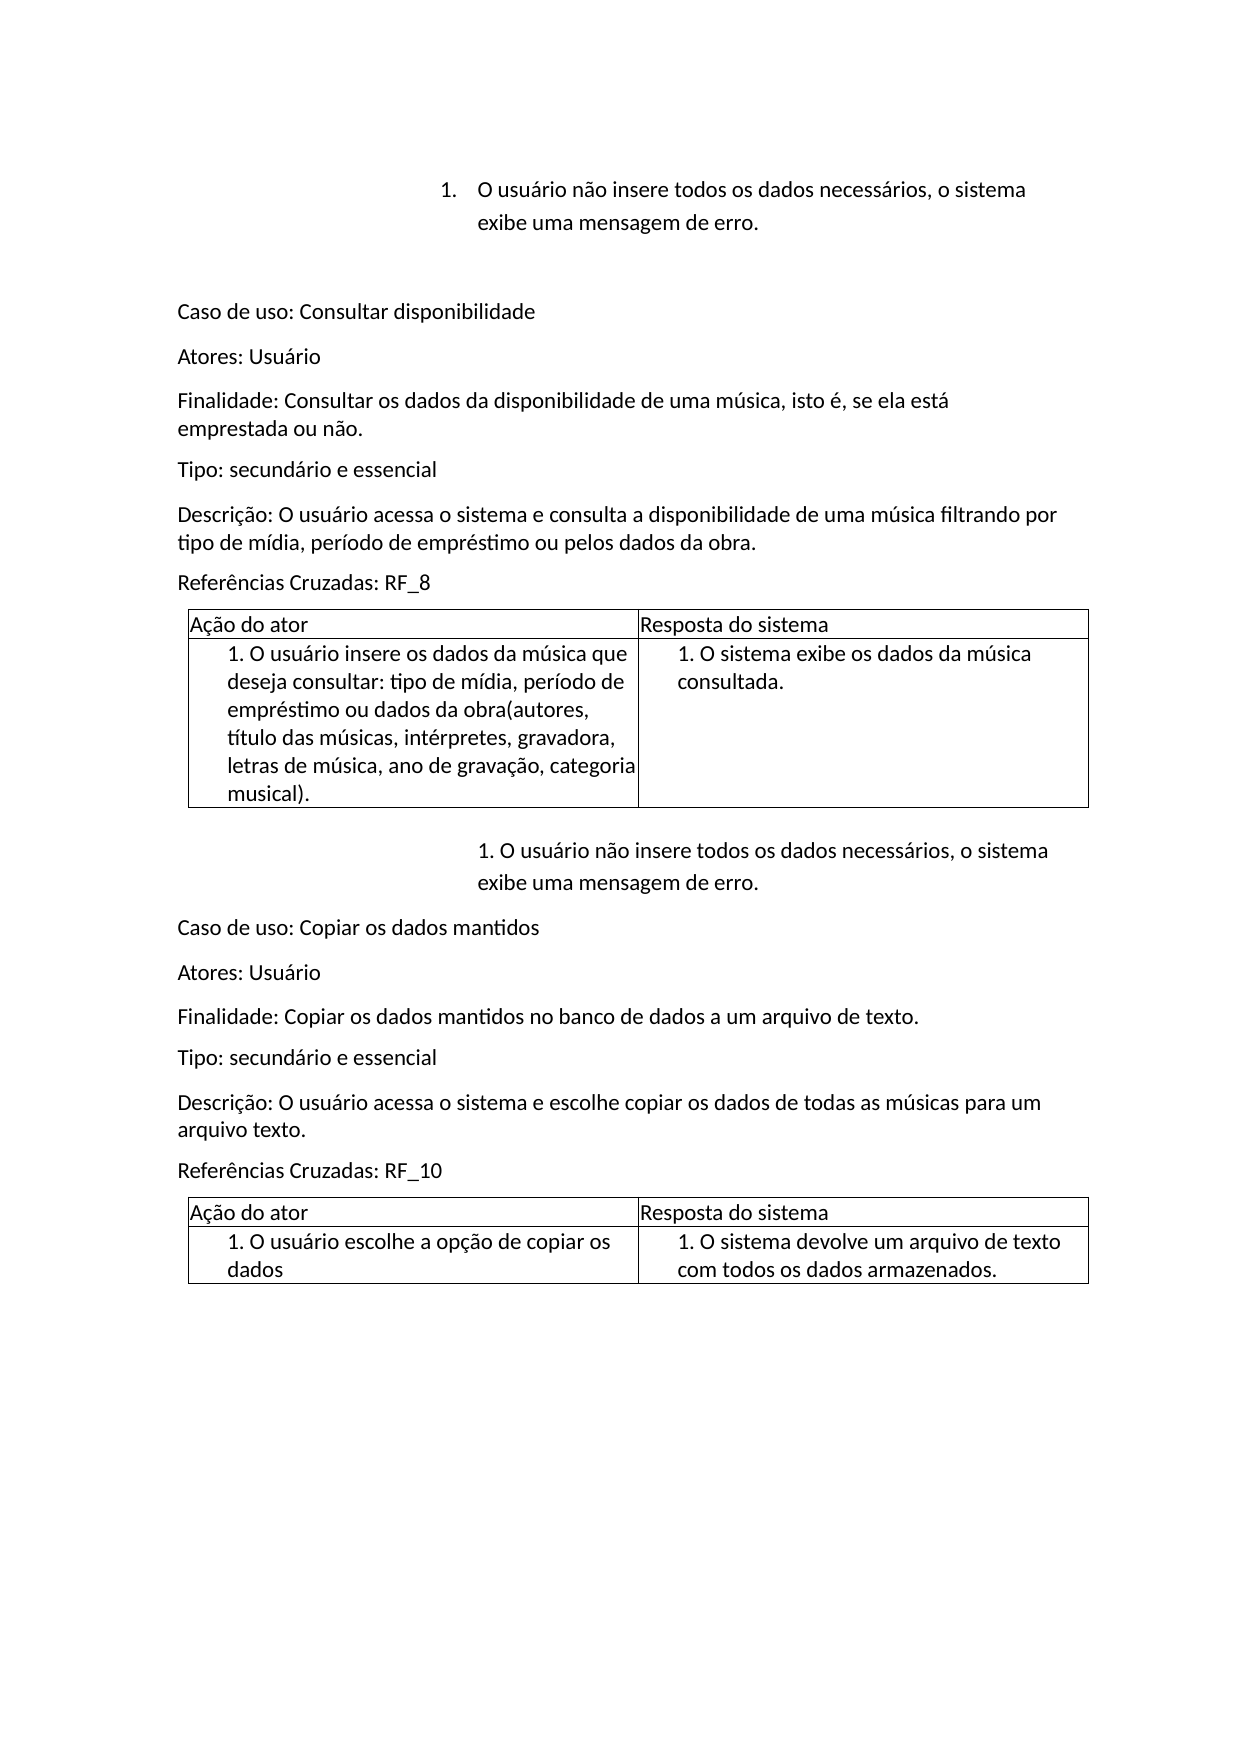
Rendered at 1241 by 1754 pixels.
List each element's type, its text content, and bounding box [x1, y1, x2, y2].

table_cell 1. O usuário escolhe a opção de copiar os dados [189, 1227, 638, 1283]
table_header Resposta do sistema [639, 610, 1088, 638]
table_cell 1. O usuário insere os dados da música que deseja consultar: tipo de mídia, período de empréstimo ou dados da obra(autores, título das músicas, intérpretes, gravadora, letras de música, ano de gravação, categoria musical). [189, 639, 638, 807]
list O usuário não insere todos os dados necessários, o sistema exibe uma mensagem de erro. [440, 176, 1063, 236]
text Finalidade: Consultar os dados da disponibilidade de uma música, isto é, se ela está emprestada ou não. [177, 387, 1063, 443]
text Finalidade: Copiar os dados mantidos no banco de dados a um arquivo de texto. [177, 1002, 1063, 1030]
text Tipo: secundário e essencial [177, 455, 1063, 483]
text 1. O usuário não insere todos os dados necessários, o sistema exibe uma mensagem de erro. [477, 836, 1063, 896]
text Atores: Usuário [177, 342, 1063, 370]
text Referências Cruzadas: RF_10 [177, 1156, 1063, 1184]
text Referências Cruzadas: RF_8 [177, 568, 1063, 596]
text Caso de uso: Consultar disponibilidade [177, 297, 1063, 325]
table_header Ação do ator [189, 1198, 638, 1226]
text Atores: Usuário [177, 958, 1063, 986]
text Tipo: secundário e essencial [177, 1043, 1063, 1071]
table_header Ação do ator [189, 610, 638, 638]
text Descrição: O usuário acessa o sistema e escolhe copiar os dados de todas as músicas para um arquivo texto. [177, 1088, 1063, 1144]
table_header Resposta do sistema [639, 1198, 1088, 1226]
text Caso de uso: Copiar os dados mantidos [177, 913, 1063, 941]
text Descrição: O usuário acessa o sistema e consulta a disponibilidade de uma música filtrando por tipo de mídia, período de empréstimo ou pelos dados da obra. [177, 500, 1063, 556]
table_cell 1. O sistema devolve um arquivo de texto com todos os dados armazenados. [639, 1227, 1088, 1283]
table_cell 1. O sistema exibe os dados da música consultada. [639, 639, 1088, 807]
